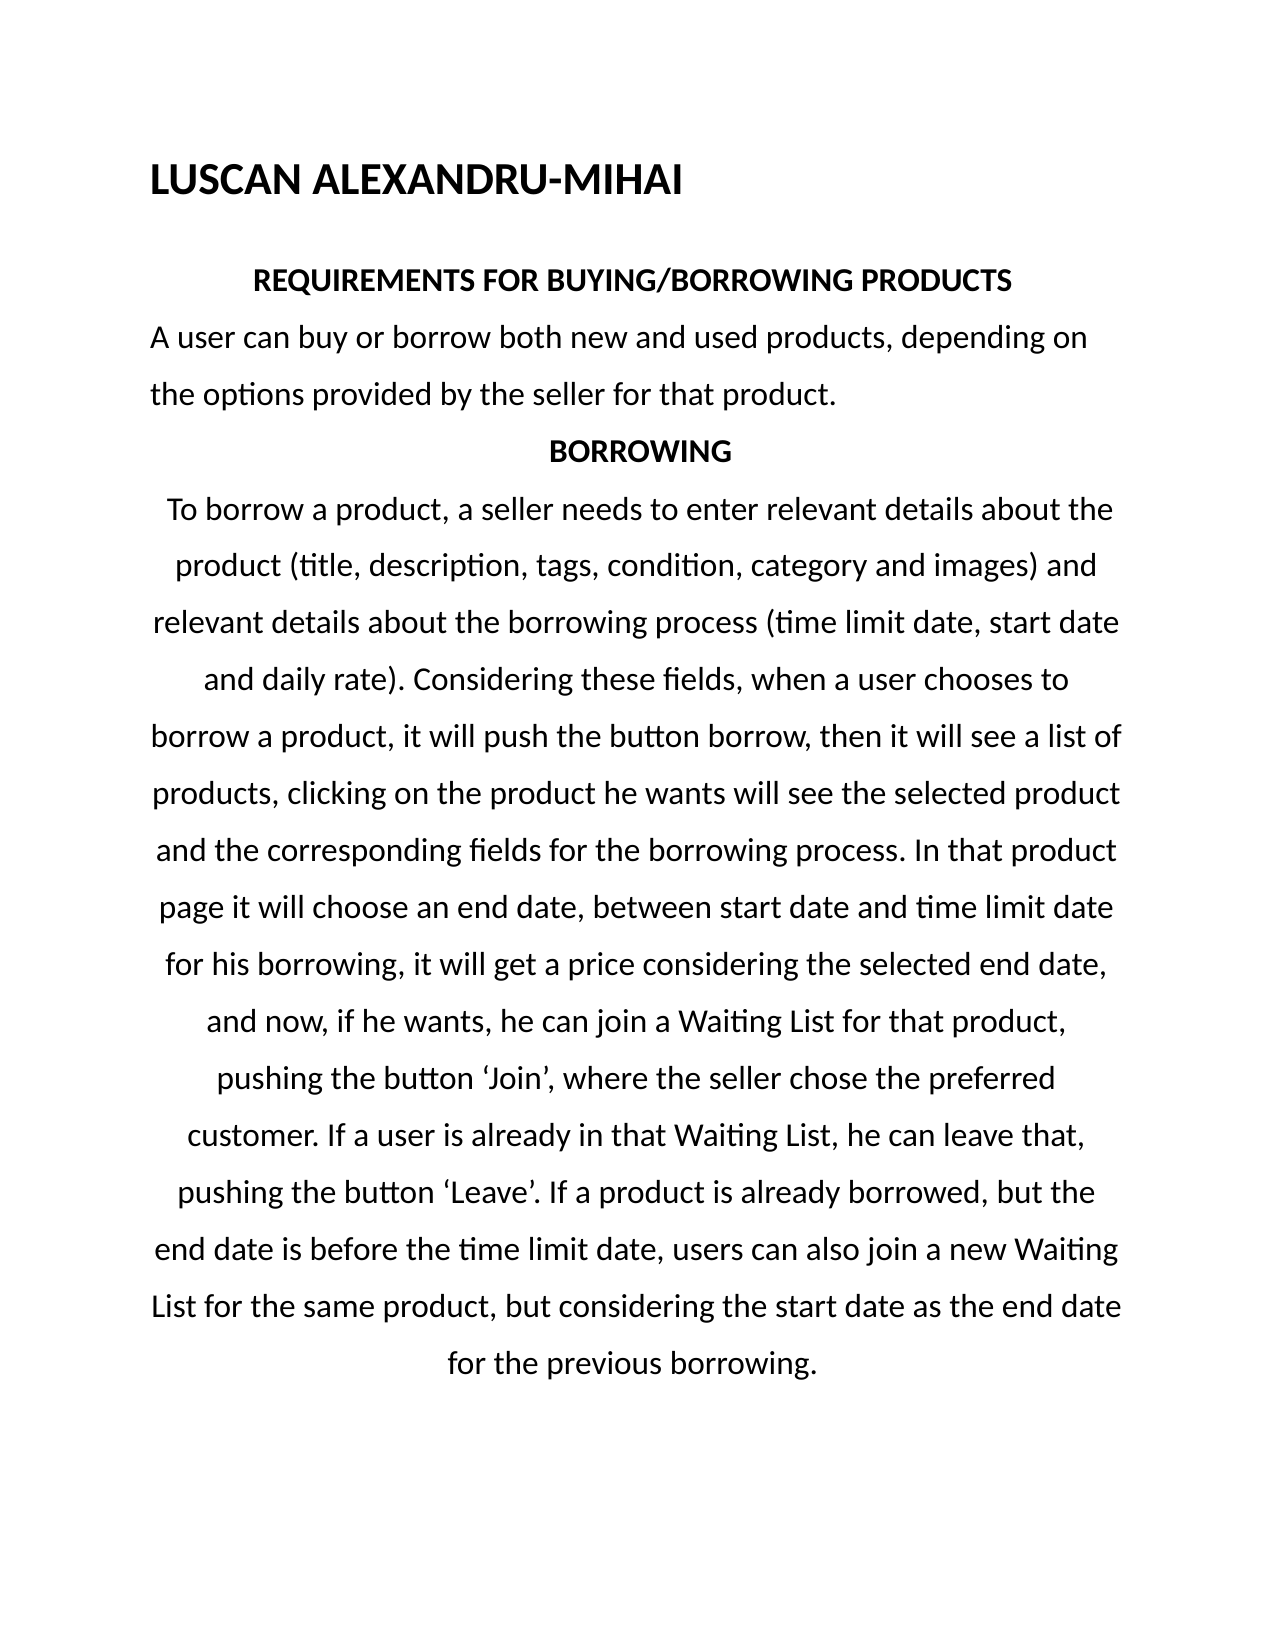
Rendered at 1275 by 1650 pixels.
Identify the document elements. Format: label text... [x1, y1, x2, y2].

text BORROWING [150, 430, 1123, 471]
text To borrow a product, a seller needs to enter relevant details about the product (title, description, tags, condition, category and images) and relevant details about the borrowing process (time limit date, start date and daily rate). Considering these fields, when a user chooses to borrow a product, it will push the button borrow, then it will see a list of products, clicking on the product he wants will see the selected product and the corresponding fields for the borrowing process. In that product page it will choose an end date, between start date and time limit date for his borrowing, it will get a price considering the selected end date, and now, if he wants, he can join a Waiting List for that product, pushing the button ‘Join’, where the seller chose the preferred customer. If a user is already in that Waiting List, he can leave that, pushing the button ‘Leave’. If a product is already borrowed, but the end date is before the time limit date, users can also join a new Waiting List for the same product, but considering the start date as the end date for the previous borrowing. [150, 487, 1123, 1383]
text REQUIREMENTS FOR BUYING/BORROWING PRODUCTS [150, 259, 1123, 300]
text A user can buy or borrow both new and used products, depending on the options provided by the seller for that product. [150, 316, 1123, 414]
text LUSCAN ALEXANDRU-MIHAI [150, 150, 1066, 206]
